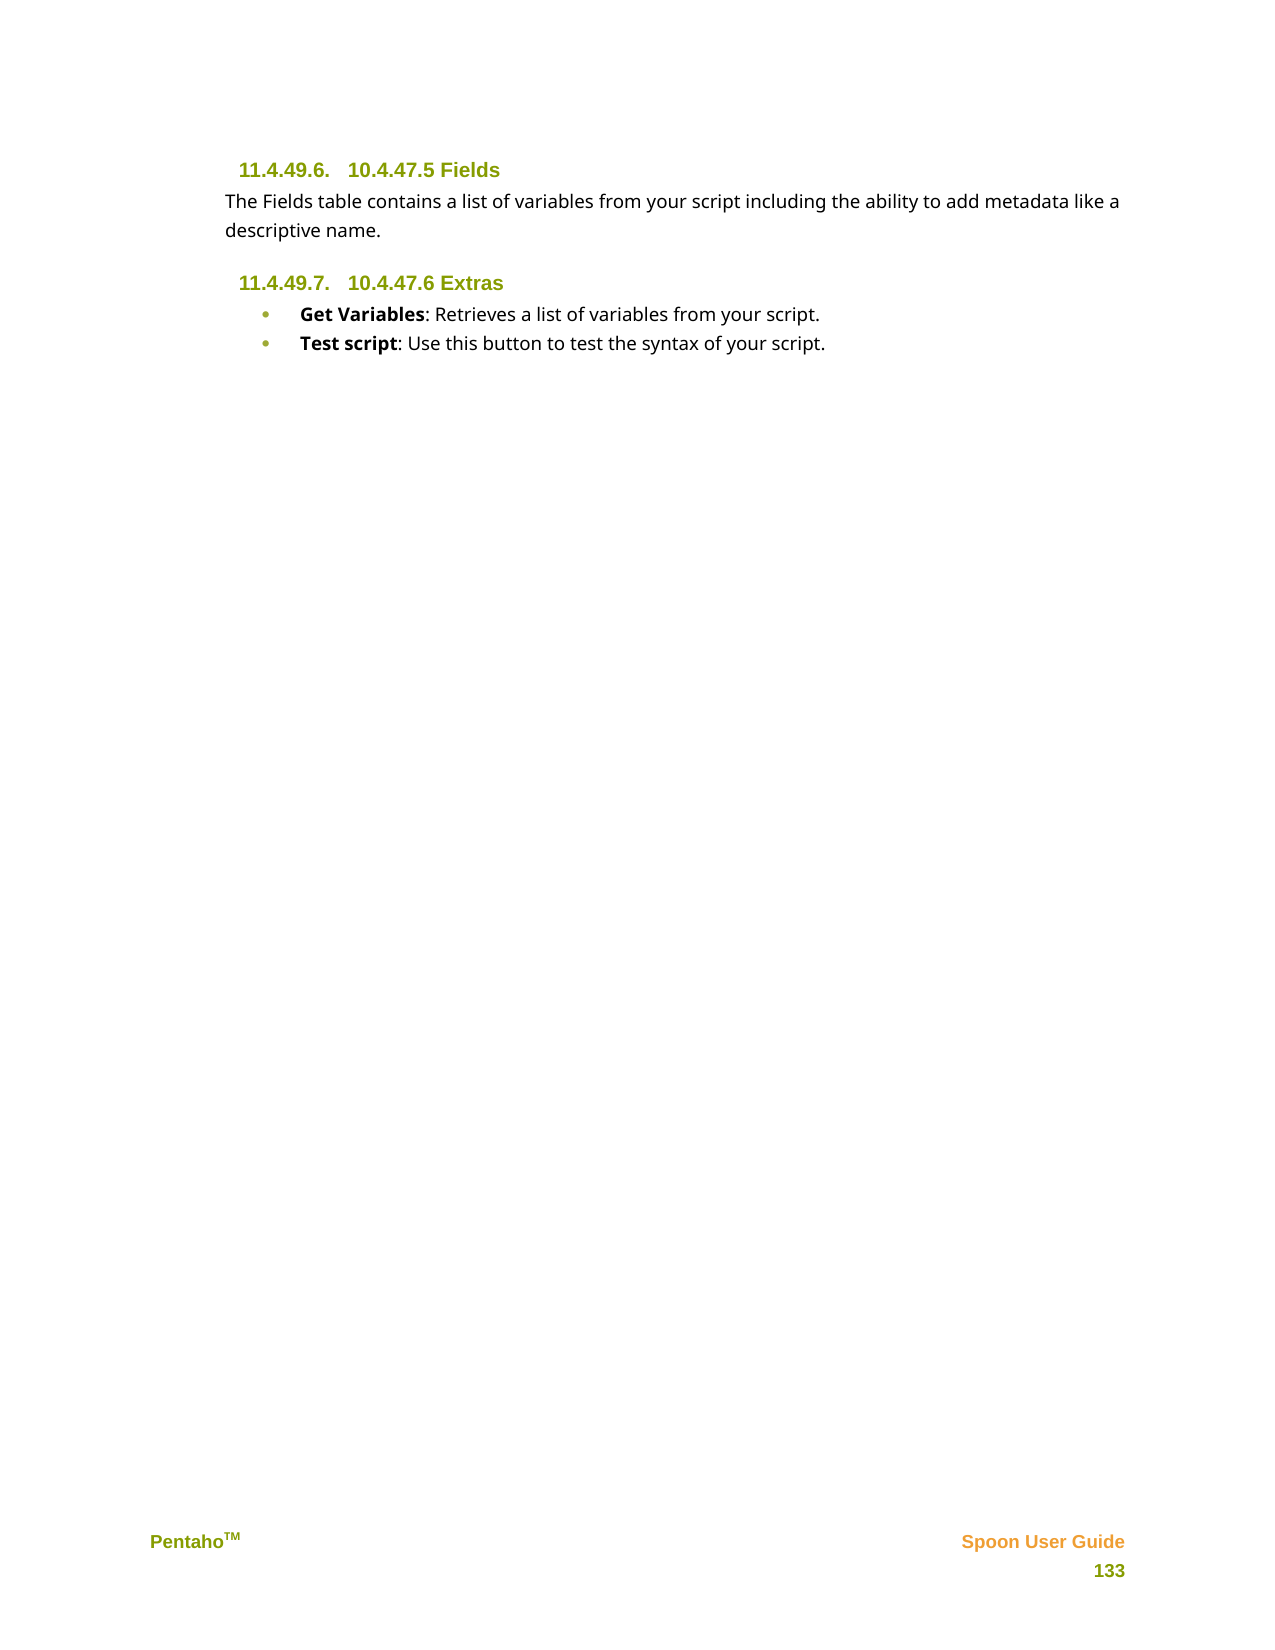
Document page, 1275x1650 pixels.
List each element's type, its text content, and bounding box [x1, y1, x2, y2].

subtitle 10.4.47.5 Fields [239, 150, 1125, 185]
subtitle 10.4.47.6 Extras [239, 263, 1125, 297]
text The Fields table contains a list of variables from your script including the ability to add metadata like a descriptive name. [225, 185, 1125, 244]
list Get Variables: Retrieves a list of variables from your script. [262, 298, 1125, 327]
list Test script: Use this button to test the syntax of your script. [262, 327, 1125, 356]
